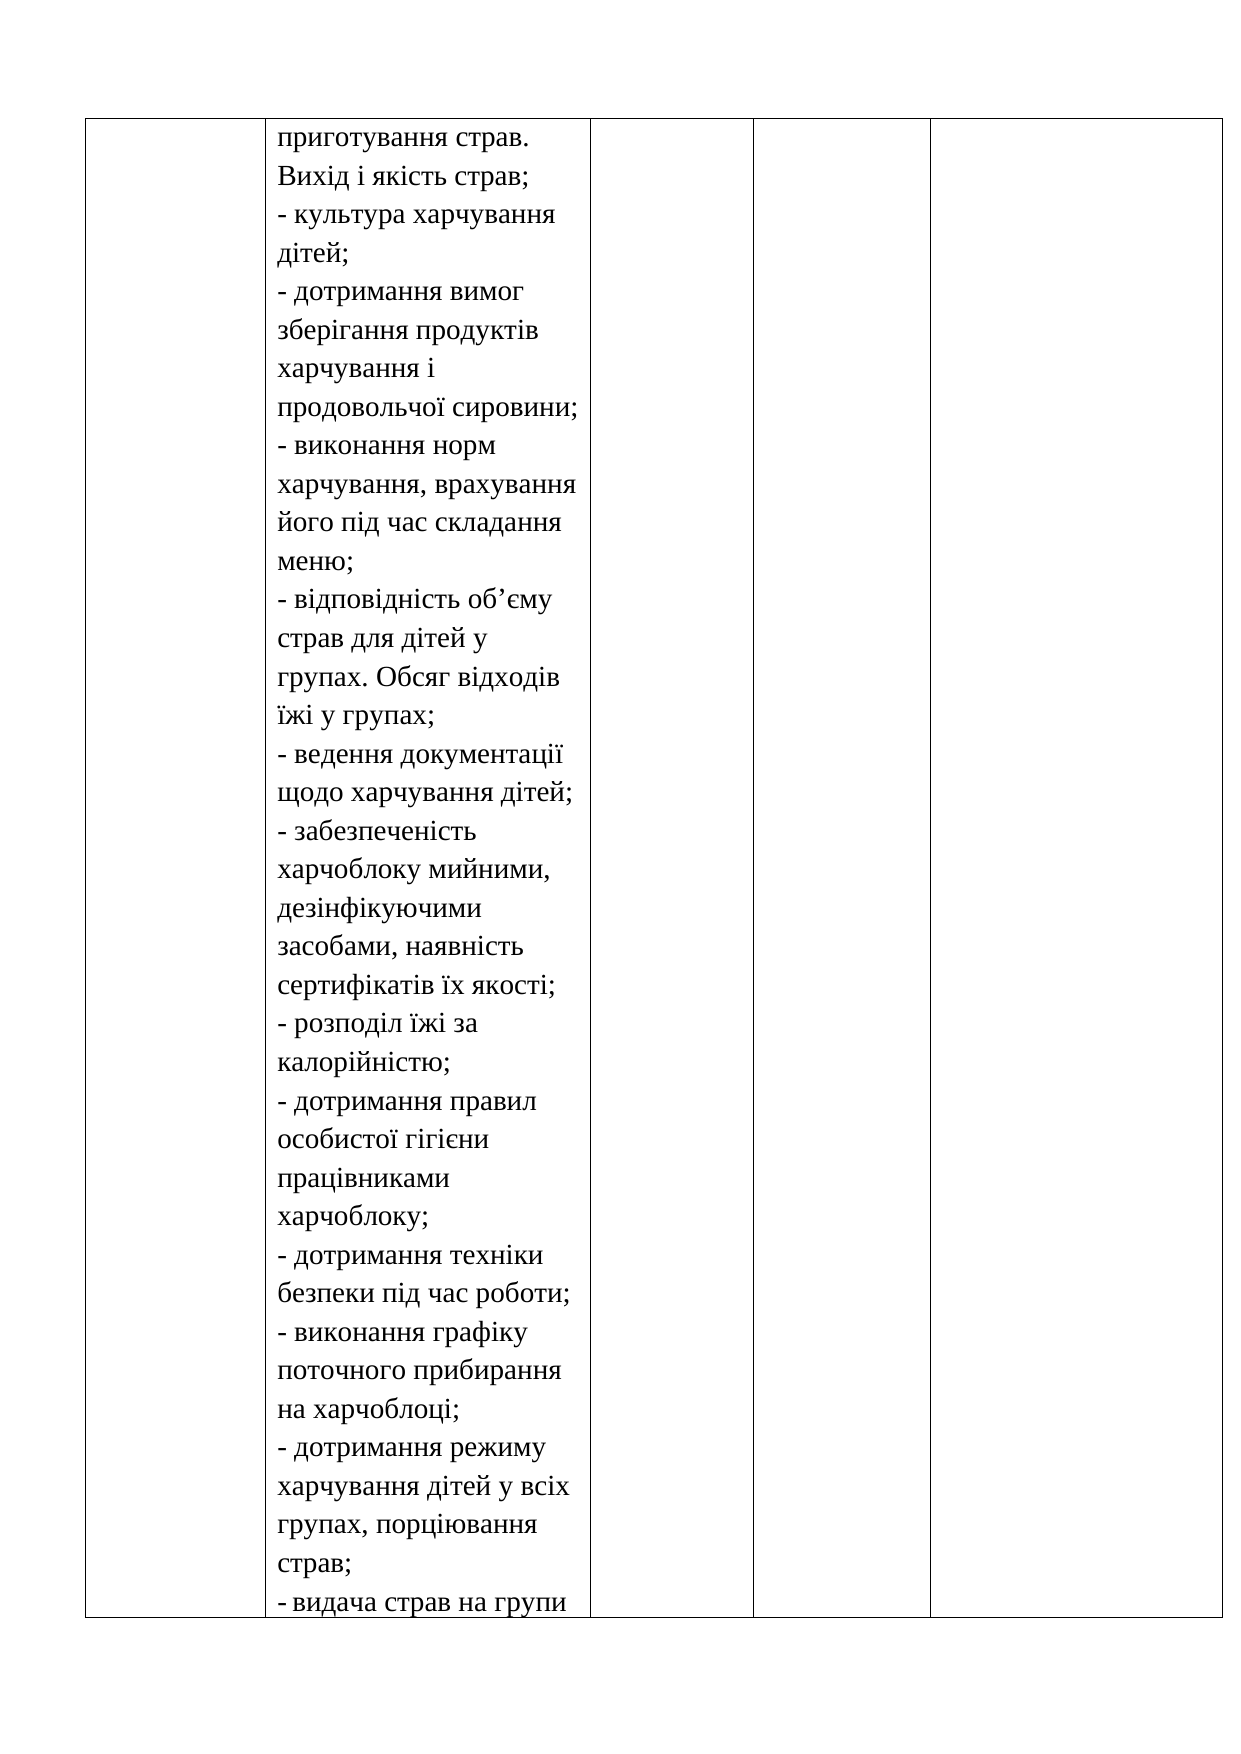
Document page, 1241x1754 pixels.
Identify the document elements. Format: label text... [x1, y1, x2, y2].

table_cell [754, 119, 930, 1617]
table_cell [86, 119, 265, 1617]
table_cell [591, 119, 753, 1617]
table_cell [931, 119, 1222, 1617]
table_cell приготування страв. Вихід і якість страв; - культура харчування дітей; - дотримання вимог зберігання продуктів харчування і продовольчої сировини; - виконання норм харчування, врахування його під час складання меню; - відповідність об’єму страв для дітей у групах. Обсяг відходів їжі у групах; - ведення документації щодо харчування дітей; - забезпеченість харчоблоку мийними, дезінфікуючими засобами, наявність сертифікатів їх якості; - розподіл їжі за калорійністю; - дотримання правил особистої гігієни працівниками харчоблоку; - дотримання техніки безпеки під час роботи; - виконання графіку поточного прибирання на харчоблоці; - дотримання режиму харчування дітей у всіх групах, порціювання страв; - видача страв на групи [266, 119, 590, 1617]
